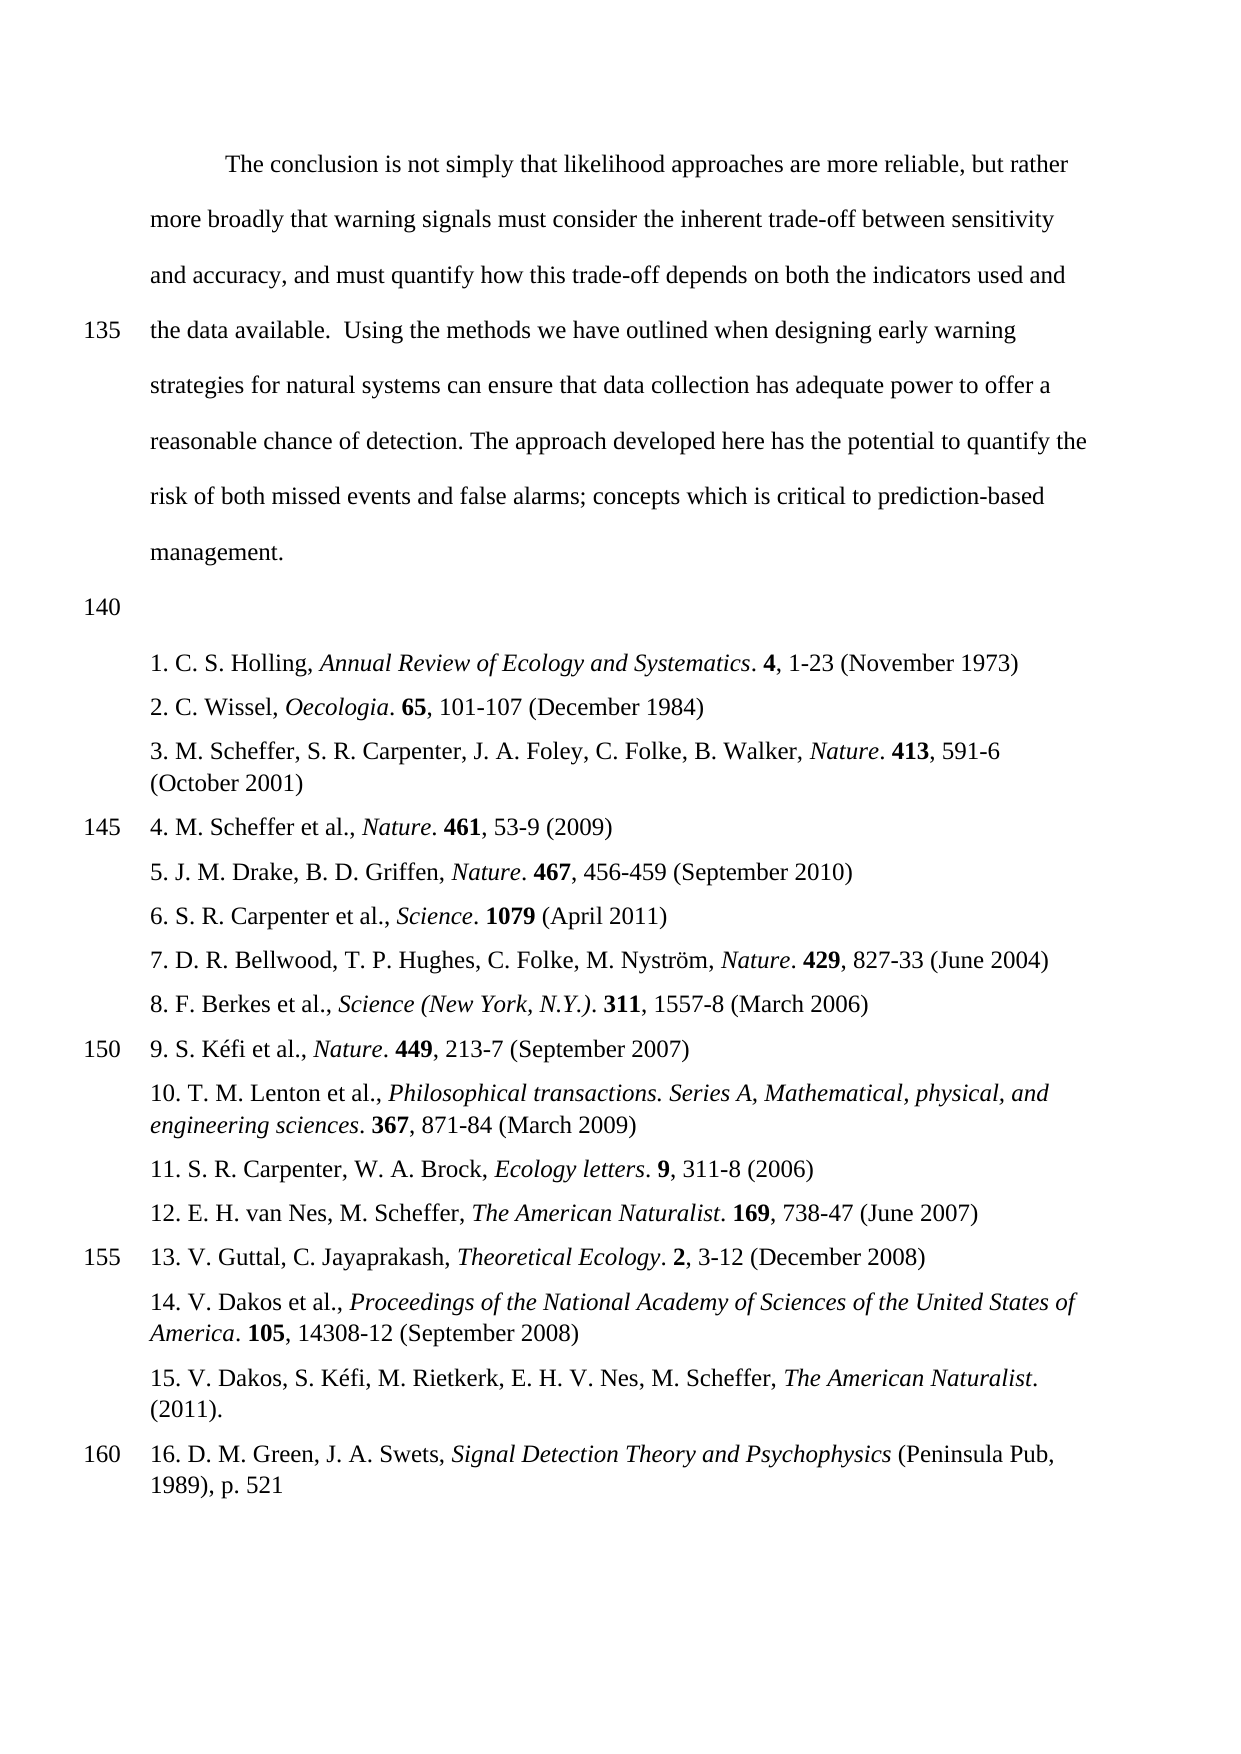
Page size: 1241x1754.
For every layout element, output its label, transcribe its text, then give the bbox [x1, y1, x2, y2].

text 16. D. M. Green, J. A. Swets, Signal Detection Theory and Psychophysics (Peninsula Pub, 1989), p. 521 [150, 1440, 1090, 1499]
text 6. S. R. Carpenter et al., Science. 1079 (April 2011) [150, 902, 1090, 929]
text 9. S. Kéfi et al., Nature. 449, 213-7 (September 2007) [150, 1035, 1090, 1062]
text The conclusion is not simply that likelihood approaches are more reliable, but rather more broadly that warning signals must consider the inherent trade-off between sensitivity and accuracy, and must quantify how this trade-off depends on both the indicators used and the data available. Using the methods we have outlined when designing early warning strategies for natural systems can ensure that data collection has adequate power to offer a reasonable chance of detection. The approach developed here has the potential to quantify the risk of both missed events and false alarms; concepts which is critical to prediction-based management. [150, 150, 1090, 566]
text 14. V. Dakos et al., Proceedings of the National Academy of Sciences of the United States of America. 105, 14308-12 (September 2008) [150, 1288, 1090, 1347]
text 1. C. S. Holling, Annual Review of Ecology and Systematics. 4, 1-23 (November 1973) [150, 649, 1090, 676]
text 13. V. Guttal, C. Jayaprakash, Theoretical Ecology. 2, 3-12 (December 2008) [150, 1243, 1090, 1271]
text 3. M. Scheffer, S. R. Carpenter, J. A. Foley, C. Folke, B. Walker, Nature. 413, 591-6 (October 2001) [150, 737, 1090, 797]
text 7. D. R. Bellwood, T. P. Hughes, C. Folke, M. Nyström, Nature. 429, 827-33 (June 2004) [150, 946, 1090, 974]
text 11. S. R. Carpenter, W. A. Brock, Ecology letters. 9, 311-8 (2006) [150, 1155, 1090, 1183]
text 8. F. Berkes et al., Science (New York, N.Y.). 311, 1557-8 (March 2006) [150, 990, 1090, 1018]
text 15. V. Dakos, S. Kéfi, M. Rietkerk, E. H. V. Nes, M. Scheffer, The American Naturalist. (2011). [150, 1364, 1090, 1423]
text 12. E. H. van Nes, M. Scheffer, The American Naturalist. 169, 738-47 (June 2007) [150, 1199, 1090, 1227]
text 10. T. M. Lenton et al., Philosophical transactions. Series A, Mathematical, physical, and engineering sciences. 367, 871-84 (March 2009) [150, 1079, 1090, 1138]
text 5. J. M. Drake, B. D. Griffen, Nature. 467, 456-459 (September 2010) [150, 858, 1090, 885]
text 2. C. Wissel, Oecologia. 65, 101-107 (December 1984) [150, 693, 1090, 721]
text 4. M. Scheffer et al., Nature. 461, 53-9 (2009) [150, 813, 1090, 841]
